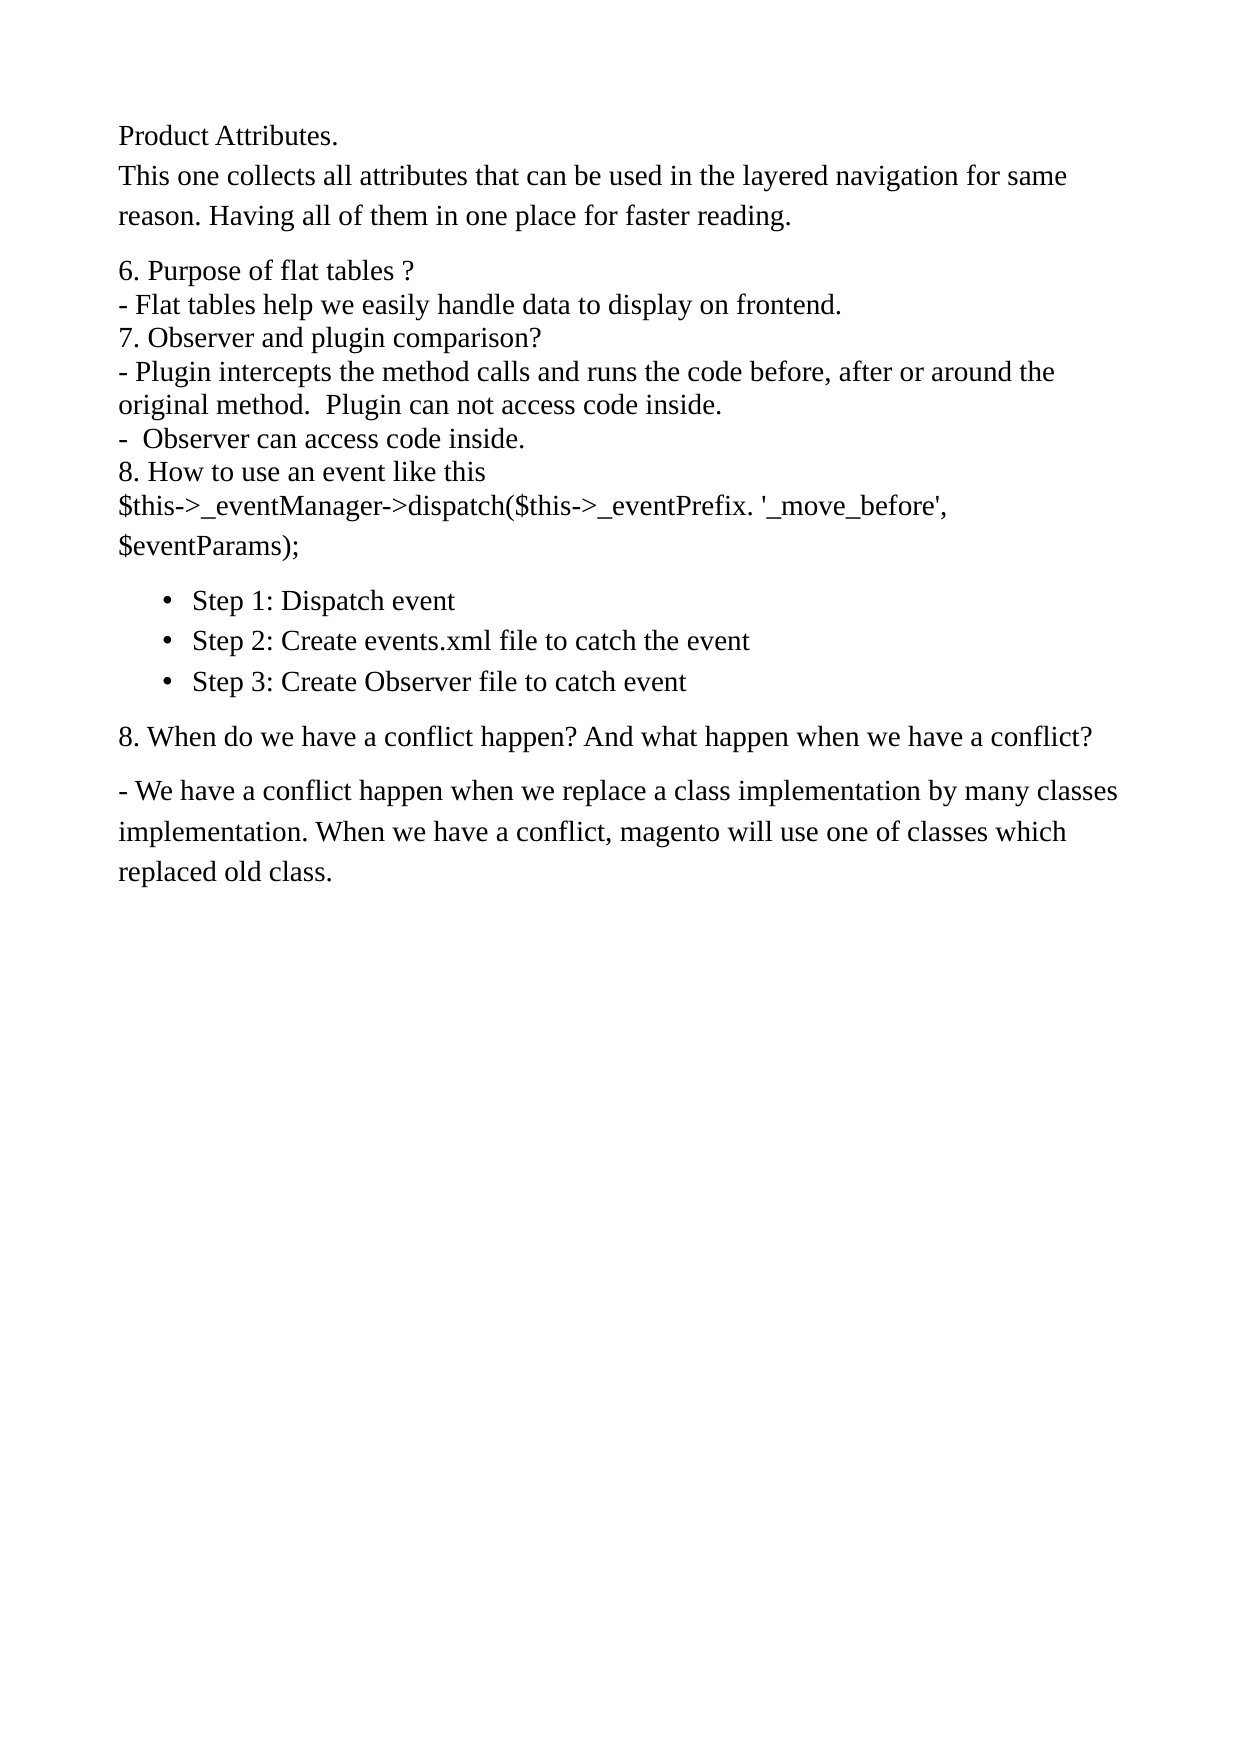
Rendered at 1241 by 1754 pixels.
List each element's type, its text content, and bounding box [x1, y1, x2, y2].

list Step 3: Create Observer file to catch event [162, 664, 1122, 697]
list Step 1: Dispatch event [162, 583, 1122, 617]
text 8. When do we have a conflict happen? And what happen when we have a conflict? [118, 719, 1122, 752]
text 8. How to use an event like this [118, 454, 1122, 488]
list Step 2: Create events.xml file to catch the event [162, 623, 1122, 657]
text - Plugin intercepts the method calls and runs the code before, after or around the original method. Plugin can not access code inside. [118, 354, 1122, 421]
text - We have a conflict happen when we replace a class implementation by many classes implementation. When we have a conflict, magento will use one of classes which replaced old class. [118, 773, 1122, 887]
text 6. Purpose of flat tables ? [118, 253, 1122, 287]
text - Flat tables help we easily handle data to display on frontend. [118, 287, 1122, 320]
text 7. Observer and plugin comparison? [118, 320, 1122, 354]
text Product Attributes. This one collects all attributes that can be used in the layered navigation for same reason. Having all of them in one place for faster reading. [118, 118, 1122, 232]
text $this->_eventManager->dispatch($this->_eventPrefix. '_move_before', $eventParams); [118, 488, 1122, 562]
text - Observer can access code inside. [118, 421, 1122, 454]
